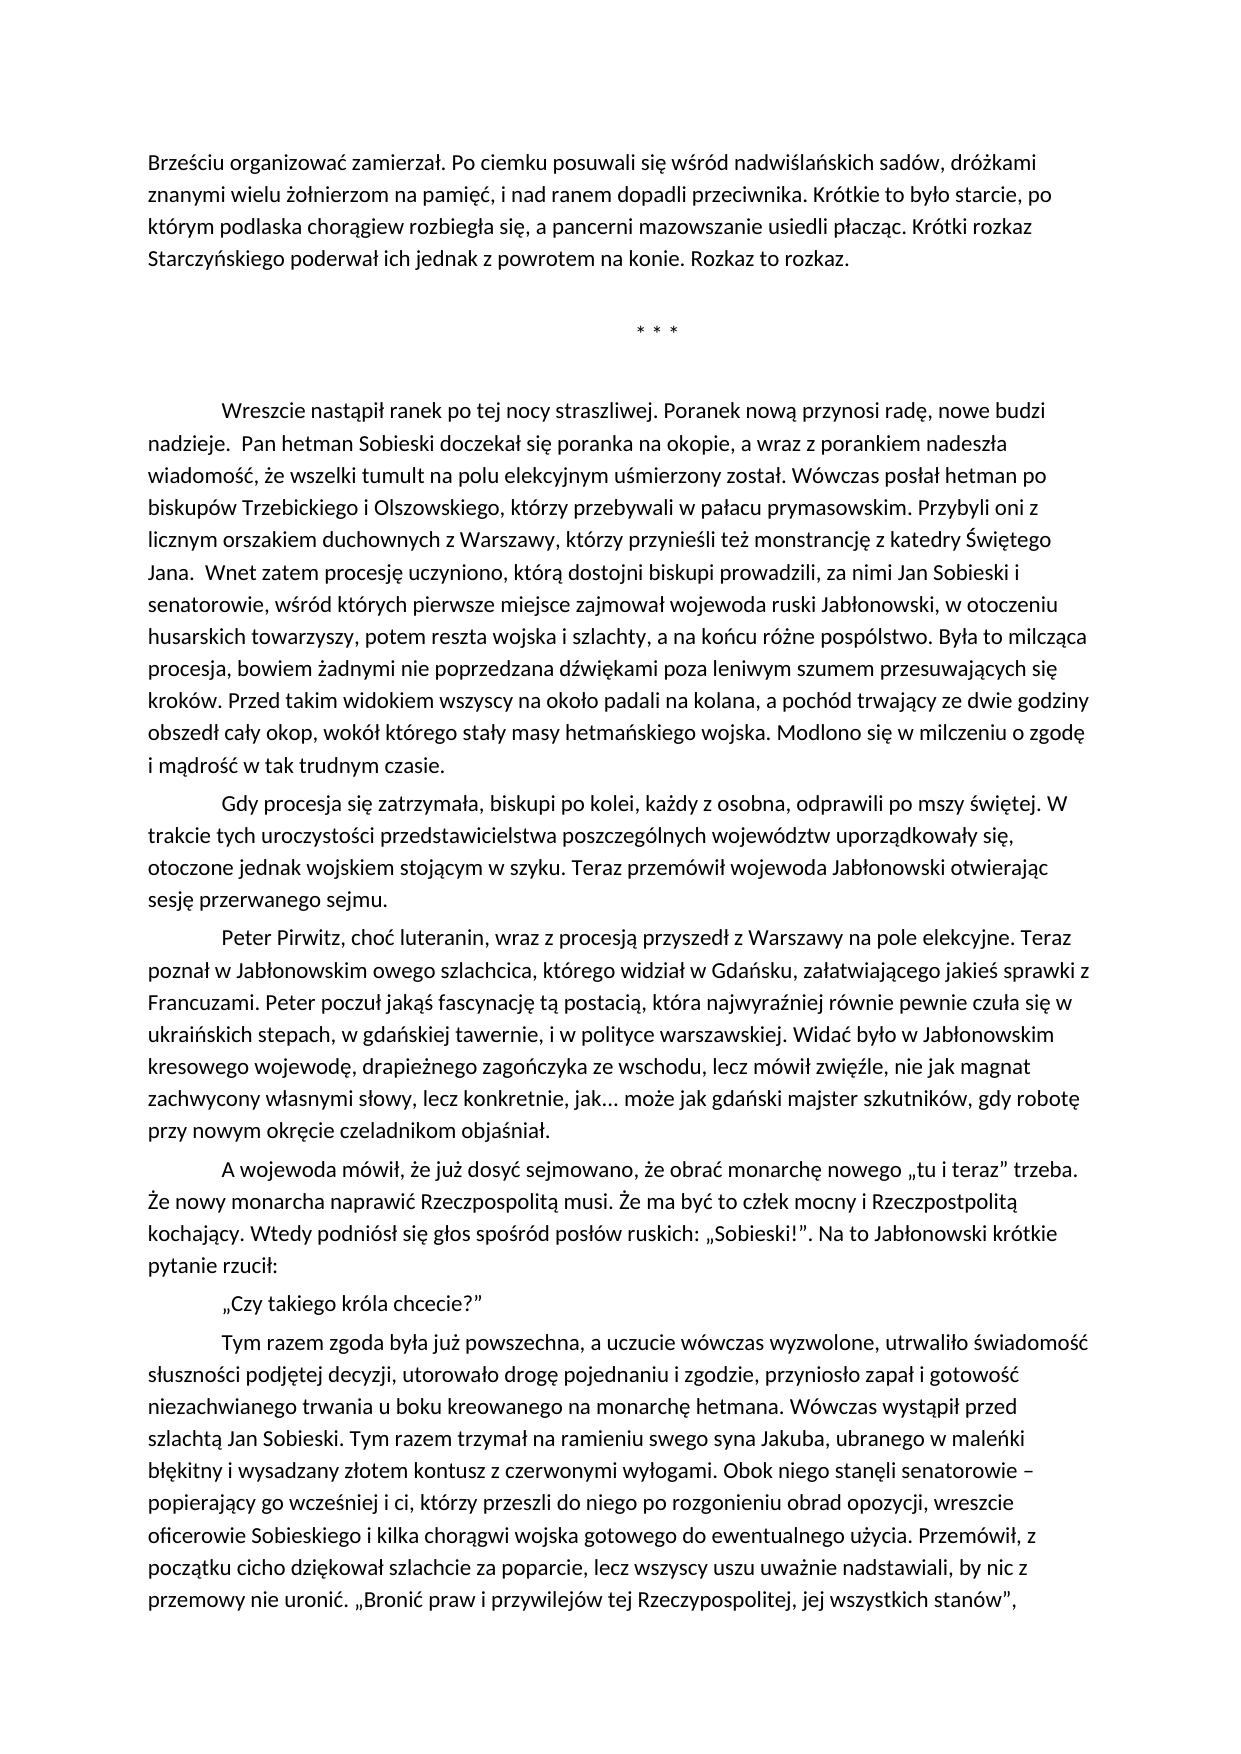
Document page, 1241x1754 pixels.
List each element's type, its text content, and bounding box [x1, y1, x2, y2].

text * * * [148, 320, 1093, 348]
text Gdy procesja się zatrzymała, biskupi po kolei, każdy z osobna, odprawili po mszy świętej. W trakcie tych uroczystości przedstawicielstwa poszczególnych województw uporządkowały się, otoczone jednak wojskiem stojącym w szyku. Teraz przemówił wojewoda Jabłonowski otwierając sesję przerwanego sejmu. [148, 789, 1093, 913]
text „Czy takiego króla chcecie?” [221, 1289, 1093, 1317]
text Peter Pirwitz, choć luteranin, wraz z procesją przyszedł z Warszawy na pole elekcyjne. Teraz poznał w Jabłonowskim owego szlachcica, którego widział w Gdańsku, załatwiającego jakieś sprawki z Francuzami. Peter poczuł jakąś fascynację tą postacią, która najwyraźniej równie pewnie czuła się w ukraińskich stepach, w gdańskiej tawernie, i w polityce warszawskiej. Widać było w Jabłonowskim kresowego wojewodę, drapieżnego zagończyka ze wschodu, lecz mówił zwięźle, nie jak magnat zachwycony własnymi słowy, lecz konkretnie, jak... może jak gdański majster szkutników, gdy robotę przy nowym okręcie czeladnikom objaśniał. [148, 923, 1093, 1145]
text Wreszcie nastąpił ranek po tej nocy straszliwej. Poranek nową przynosi radę, nowe budzi nadzieje. Pan hetman Sobieski doczekał się poranka na okopie, a wraz z porankiem nadeszła wiadomość, że wszelki tumult na polu elekcyjnym uśmierzony został. Wówczas posłał hetman po biskupów Trzebickiego i Olszowskiego, którzy przebywali w pałacu prymasowskim. Przybyli oni z licznym orszakiem duchownych z Warszawy, którzy przynieśli też monstrancję z katedry Świętego Jana. Wnet zatem procesję uczyniono, którą dostojni biskupi prowadzili, za nimi Jan Sobieski i senatorowie, wśród których pierwsze miejsce zajmował wojewoda ruski Jabłonowski, w otoczeniu husarskich towarzyszy, potem reszta wojska i szlachty, a na końcu różne pospólstwo. Była to milcząca procesja, bowiem żadnymi nie poprzedzana dźwiękami poza leniwym szumem przesuwających się kroków. Przed takim widokiem wszyscy na około padali na kolana, a pochód trwający ze dwie godziny obszedł cały okop, wokół którego stały masy hetmańskiego wojska. Modlono się w milczeniu o zgodę i mądrość w tak trudnym czasie. [148, 397, 1093, 779]
text Tym razem zgoda była już powszechna, a uczucie wówczas wyzwolone, utrwaliło świadomość słuszności podjętej decyzji, utorowało drogę pojednaniu i zgodzie, przyniosło zapał i gotowość niezachwianego trwania u boku kreowanego na monarchę hetmana. Wówczas wystąpił przed szlachtą Jan Sobieski. Tym razem trzymał na ramieniu swego syna Jakuba, ubranego w maleńki błękitny i wysadzany złotem kontusz z czerwonymi wyłogami. Obok niego stanęli senatorowie – popierający go wcześniej i ci, którzy przeszli do niego po rozgonieniu obrad opozycji, wreszcie oficerowie Sobieskiego i kilka chorągwi wojska gotowego do ewentualnego użycia. Przemówił, z początku cicho dziękował szlachcie za poparcie, lecz wszyscy uszu uważnie nadstawiali, by nic z przemowy nie uronić. „Bronić praw i przywilejów tej Rzeczypospolitej, jej wszystkich stanów”, [148, 1328, 1093, 1613]
text A wojewoda mówił, że już dosyć sejmowano, że obrać monarchę nowego „tu i teraz” trzeba. Że nowy monarcha naprawić Rzeczpospolitą musi. Że ma być to człek mocny i Rzeczpostpolitą kochający. Wtedy podniósł się głos spośród posłów ruskich: „Sobieski!”. Na to Jabłonowski krótkie pytanie rzucił: [148, 1155, 1093, 1279]
text Brześciu organizować zamierzał. Po ciemku posuwali się wśród nadwiślańskich sadów, dróżkami znanymi wielu żołnierzom na pamięć, i nad ranem dopadli przeciwnika. Krótkie to było starcie, po którym podlaska chorągiew rozbiegła się, a pancerni mazowszanie usiedli płacząc. Krótki rozkaz Starczyńskiego poderwał ich jednak z powrotem na konie. Rozkaz to rozkaz. [148, 148, 1093, 272]
